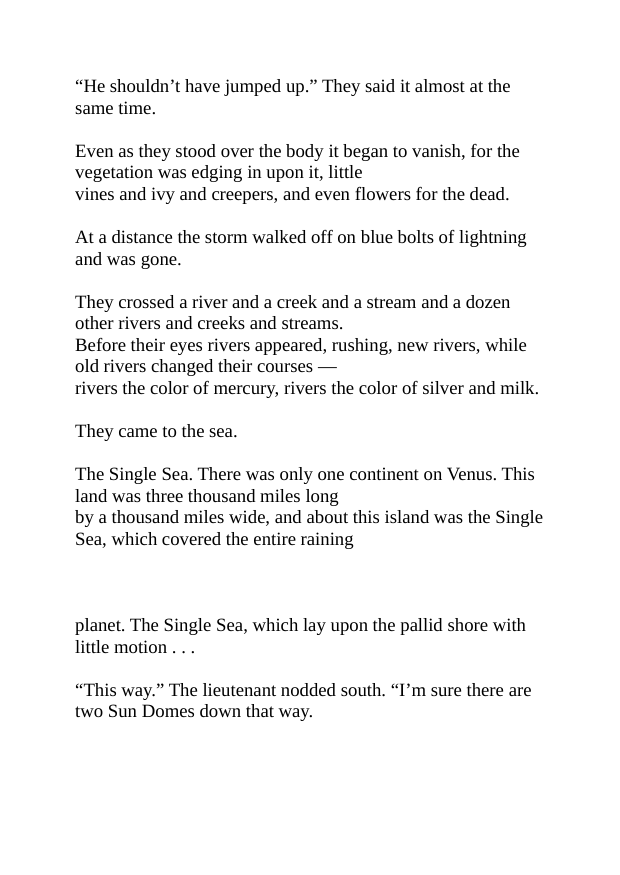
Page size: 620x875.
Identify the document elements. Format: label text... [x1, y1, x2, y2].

text “He shouldn’t have jumped up.” They said it almost at the same time. Even as they stood over the body it began to vanish, for the vegetation was edging in upon it, little vines and ivy and creepers, and even flowers for the dead. At a distance the storm walked off on blue bolts of lightning and was gone. They crossed a river and a creek and a stream and a dozen other rivers and creeks and streams. Before their eyes rivers appeared, rushing, new rivers, while old rivers changed their courses — rivers the color of mercury, rivers the color of silver and milk. They came to the sea. The Single Sea. There was only one continent on Venus. This land was three thousand miles long by a thousand miles wide, and about this island was the Single Sea, which covered the entire raining planet. The Single Sea, which lay upon the pallid shore with little motion . . . “This way.” The lieutenant nodded south. “I’m sure there are two Sun Domes down that way. [75, 75, 544, 743]
